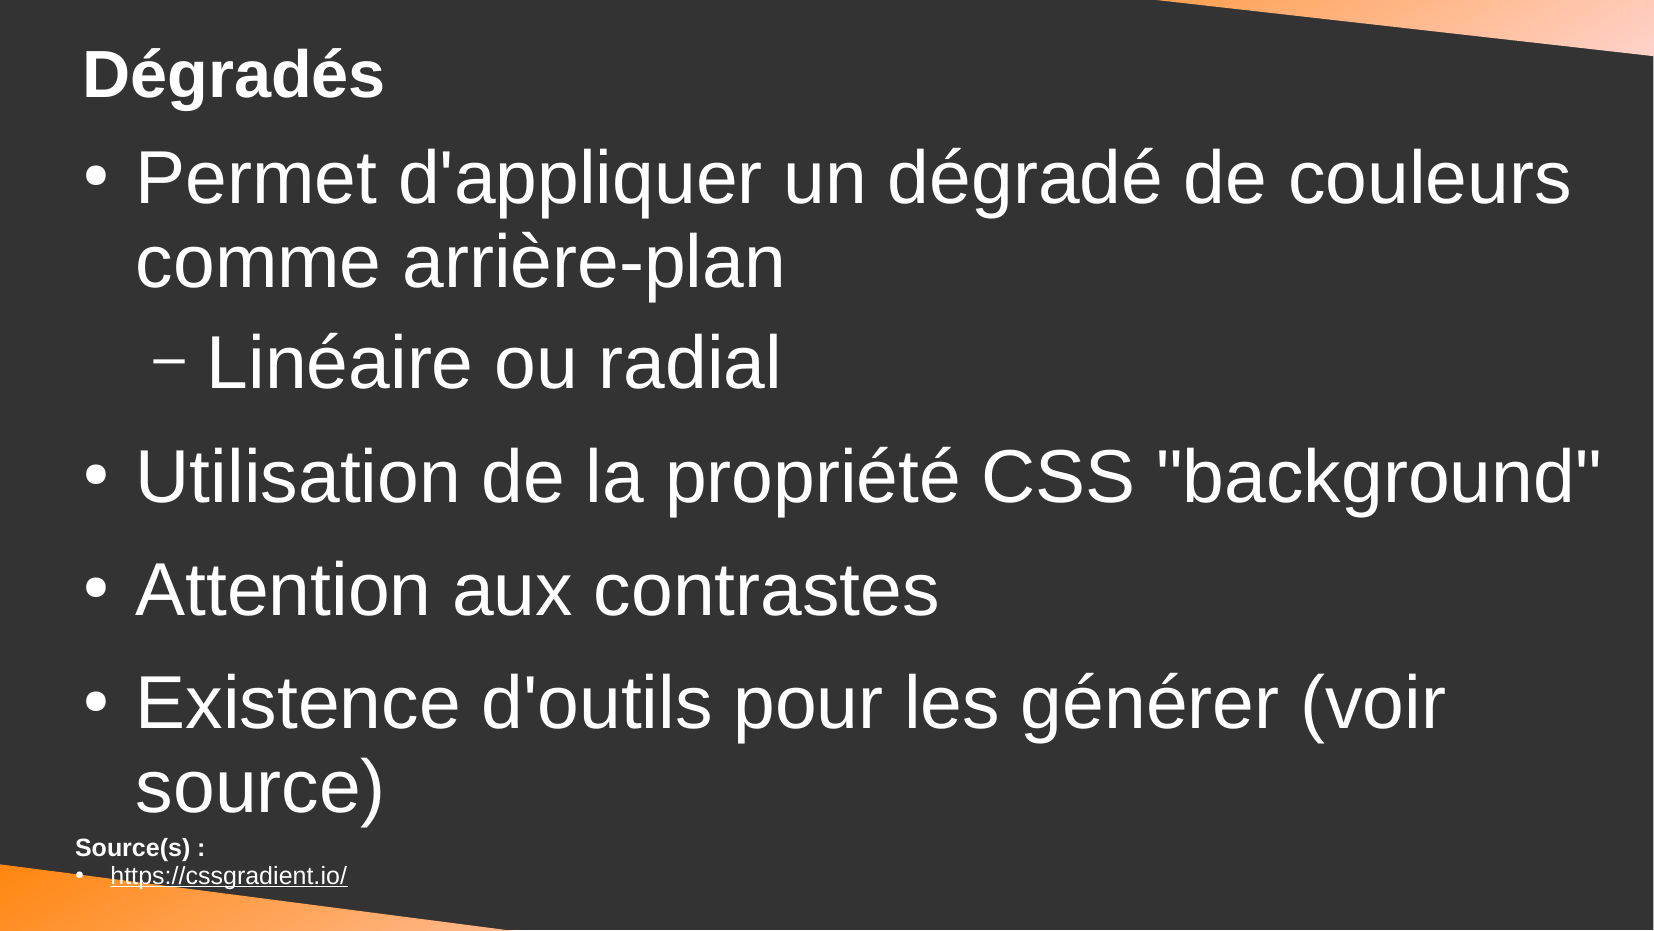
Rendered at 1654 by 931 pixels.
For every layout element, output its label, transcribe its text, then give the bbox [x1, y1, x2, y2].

text_box [0, 864, 515, 931]
text_box [1156, 0, 1654, 57]
text_box Source(s) : https://cssgradient.io/ [60, 826, 1546, 926]
title Dégradés [82, 37, 1571, 122]
list Permet d'appliquer un dégradé de couleurs comme arrière-plan Linéaire ou radial Utilisation de la propriété CSS "background" Attention aux contrastes Existence d'outils pour les générer (voir source) [64, 135, 1604, 839]
